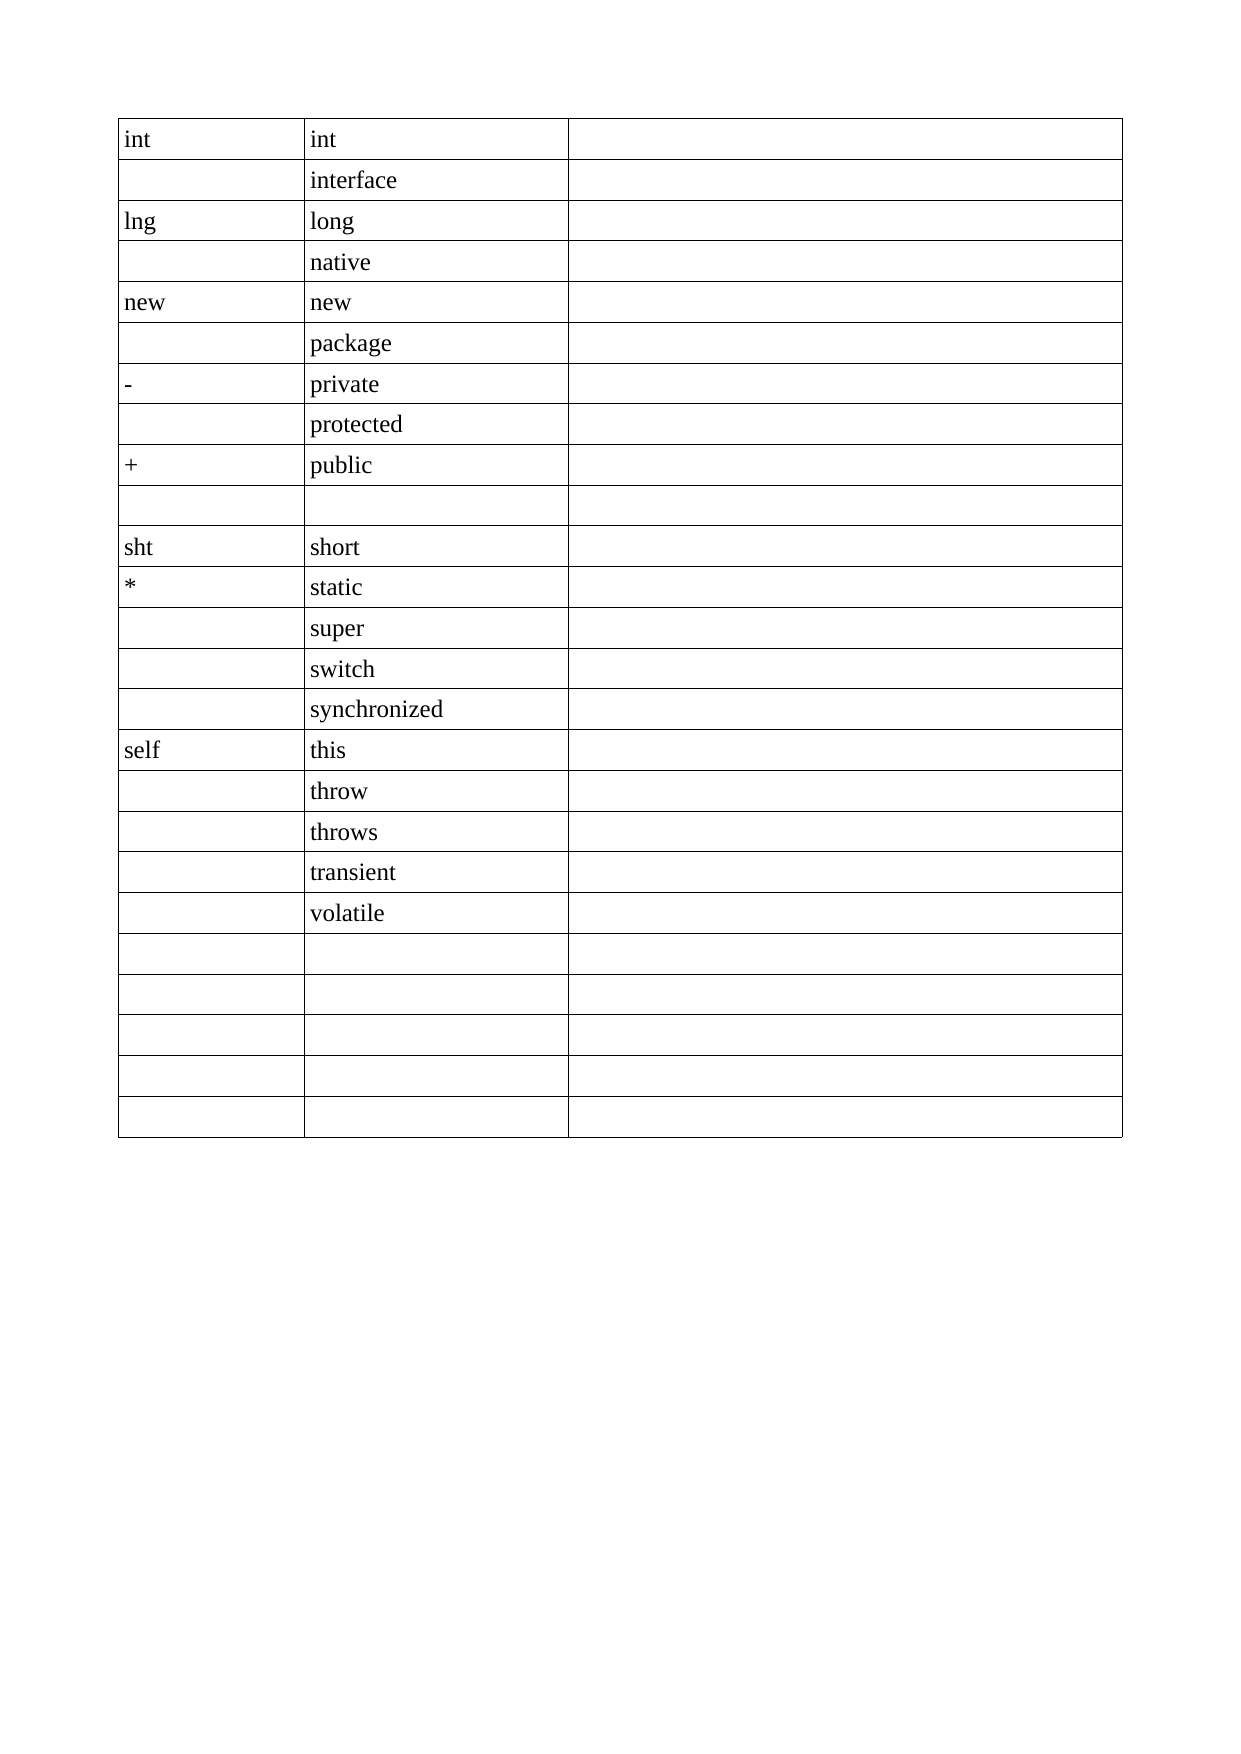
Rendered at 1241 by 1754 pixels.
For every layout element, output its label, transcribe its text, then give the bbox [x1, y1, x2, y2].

table_cell [569, 975, 1122, 1014]
table_cell [119, 771, 304, 811]
table_cell private [305, 364, 568, 403]
table_cell [569, 689, 1122, 729]
table_cell [119, 1015, 304, 1055]
table_cell [569, 201, 1122, 240]
table_cell transient [305, 852, 568, 892]
table_cell [569, 852, 1122, 892]
table_cell [119, 241, 304, 281]
table_cell synchronized [305, 689, 568, 729]
table_cell [569, 649, 1122, 688]
table_cell [569, 119, 1122, 159]
table_cell static [305, 567, 568, 607]
table_cell [119, 852, 304, 892]
table_cell public [305, 445, 568, 485]
table_cell new [305, 282, 568, 322]
table_cell [119, 160, 304, 199]
table_cell lng [119, 201, 304, 240]
table_cell [569, 812, 1122, 851]
table_cell [119, 689, 304, 729]
table_cell [569, 282, 1122, 322]
table_cell native [305, 241, 568, 281]
table_cell [569, 404, 1122, 444]
table_cell [569, 893, 1122, 933]
table_cell int [119, 119, 304, 159]
table_cell this [305, 730, 568, 770]
table_cell [569, 323, 1122, 362]
table_cell short [305, 526, 568, 566]
table_cell int [305, 119, 568, 159]
table_cell super [305, 608, 568, 648]
table_cell [569, 241, 1122, 281]
table_cell package [305, 323, 568, 362]
table_cell volatile [305, 893, 568, 933]
table_cell [119, 1097, 304, 1136]
table_cell throws [305, 812, 568, 851]
table_cell [569, 445, 1122, 485]
table_cell [569, 567, 1122, 607]
table_cell [569, 526, 1122, 566]
table_cell * [119, 567, 304, 607]
table_cell [305, 486, 568, 525]
table_cell interface [305, 160, 568, 199]
table_cell self [119, 730, 304, 770]
table_cell [119, 323, 304, 362]
table_cell [119, 975, 304, 1014]
table_cell [569, 934, 1122, 973]
table_cell [569, 1056, 1122, 1096]
table_cell [305, 975, 568, 1014]
table_cell [569, 1097, 1122, 1136]
table_cell - [119, 364, 304, 403]
table_cell [119, 893, 304, 933]
table_cell [569, 1015, 1122, 1055]
table_cell [305, 1097, 568, 1136]
table_cell [119, 404, 304, 444]
table_cell [569, 771, 1122, 811]
table_cell [119, 486, 304, 525]
table_cell long [305, 201, 568, 240]
table_cell [305, 1015, 568, 1055]
table_cell [305, 1056, 568, 1096]
table_cell [569, 730, 1122, 770]
table_cell new [119, 282, 304, 322]
table_cell [119, 1056, 304, 1096]
table_cell [569, 364, 1122, 403]
table_cell sht [119, 526, 304, 566]
table_cell [305, 934, 568, 973]
table_cell [569, 160, 1122, 199]
table_cell protected [305, 404, 568, 444]
table_cell throw [305, 771, 568, 811]
table_cell switch [305, 649, 568, 688]
table_cell [119, 934, 304, 973]
table_cell [119, 649, 304, 688]
table_cell + [119, 445, 304, 485]
table_cell [119, 608, 304, 648]
table_cell [119, 812, 304, 851]
table_cell [569, 608, 1122, 648]
table_cell [569, 486, 1122, 525]
